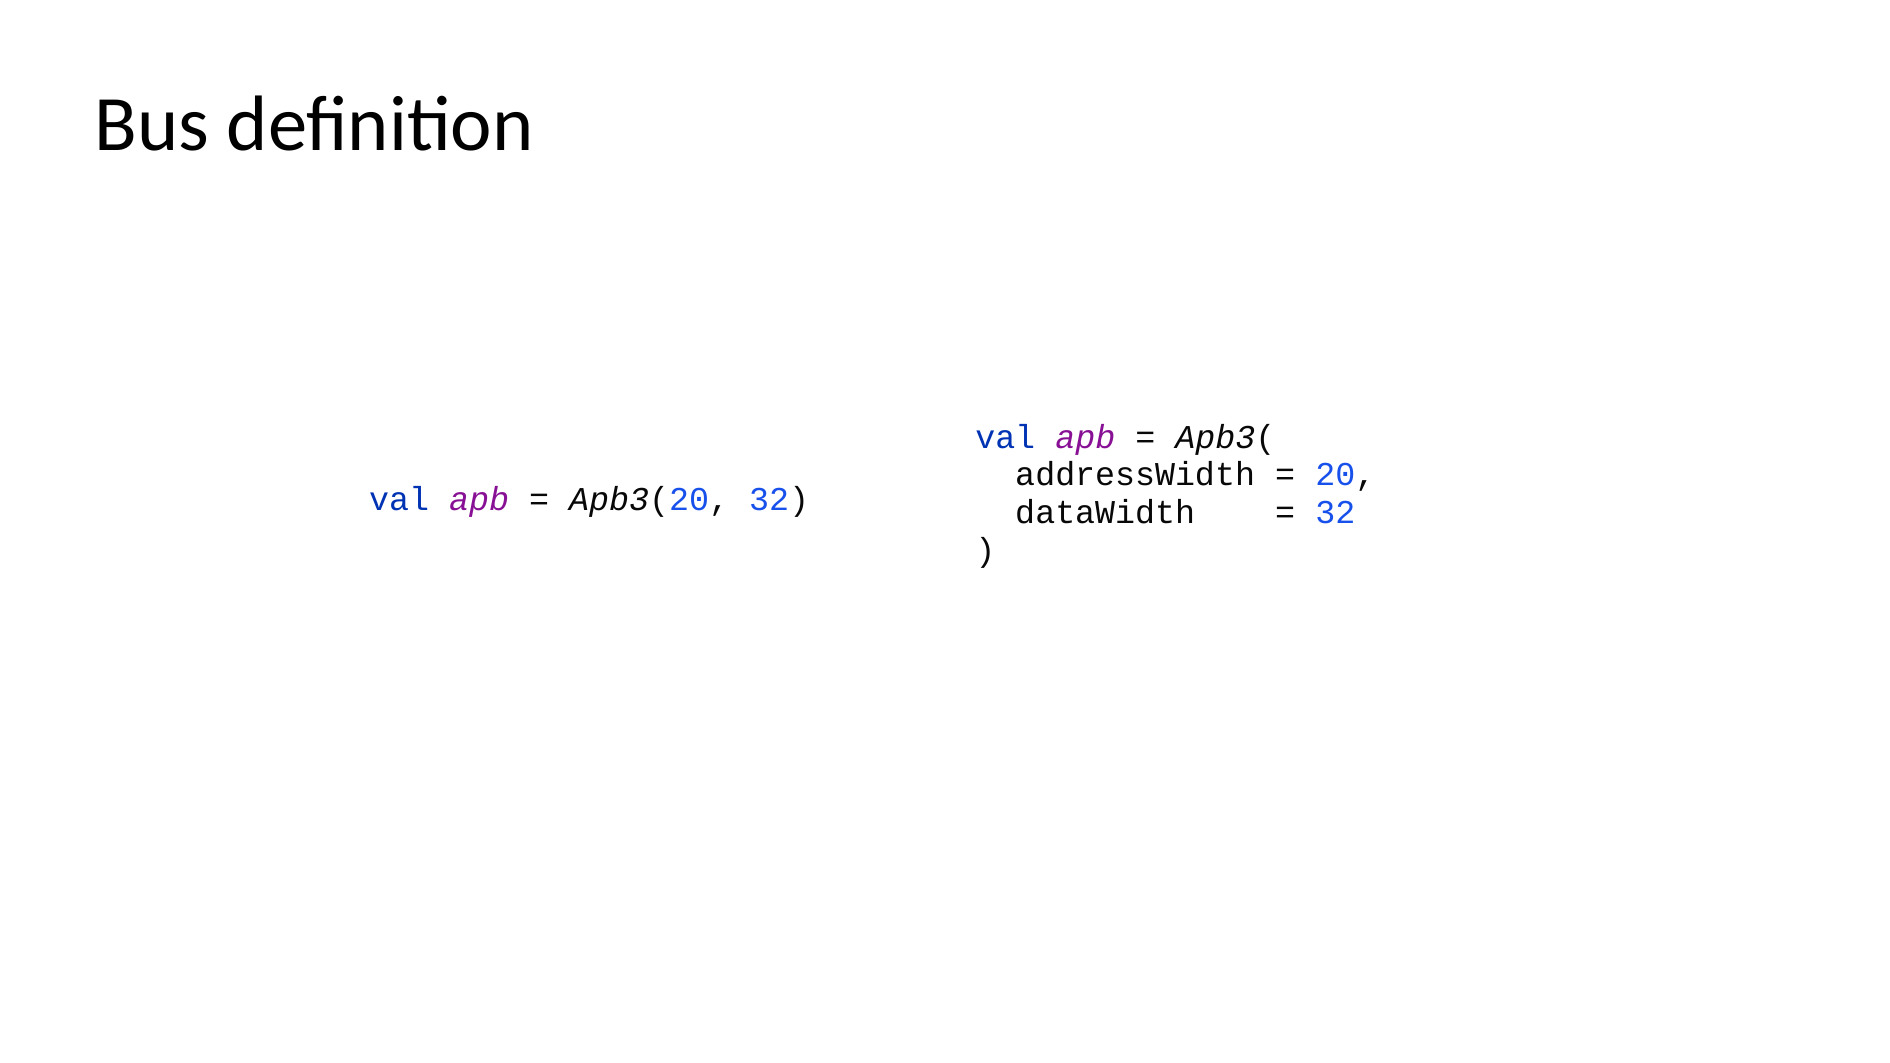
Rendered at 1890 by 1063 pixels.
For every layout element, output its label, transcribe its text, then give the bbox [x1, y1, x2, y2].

text_box val apb = Apb3(20, 32) [354, 474, 894, 638]
title Bus definition [94, 42, 1796, 220]
text_box val apb = Apb3( addressWidth = 20, dataWidth = 32 ) [960, 412, 1394, 579]
